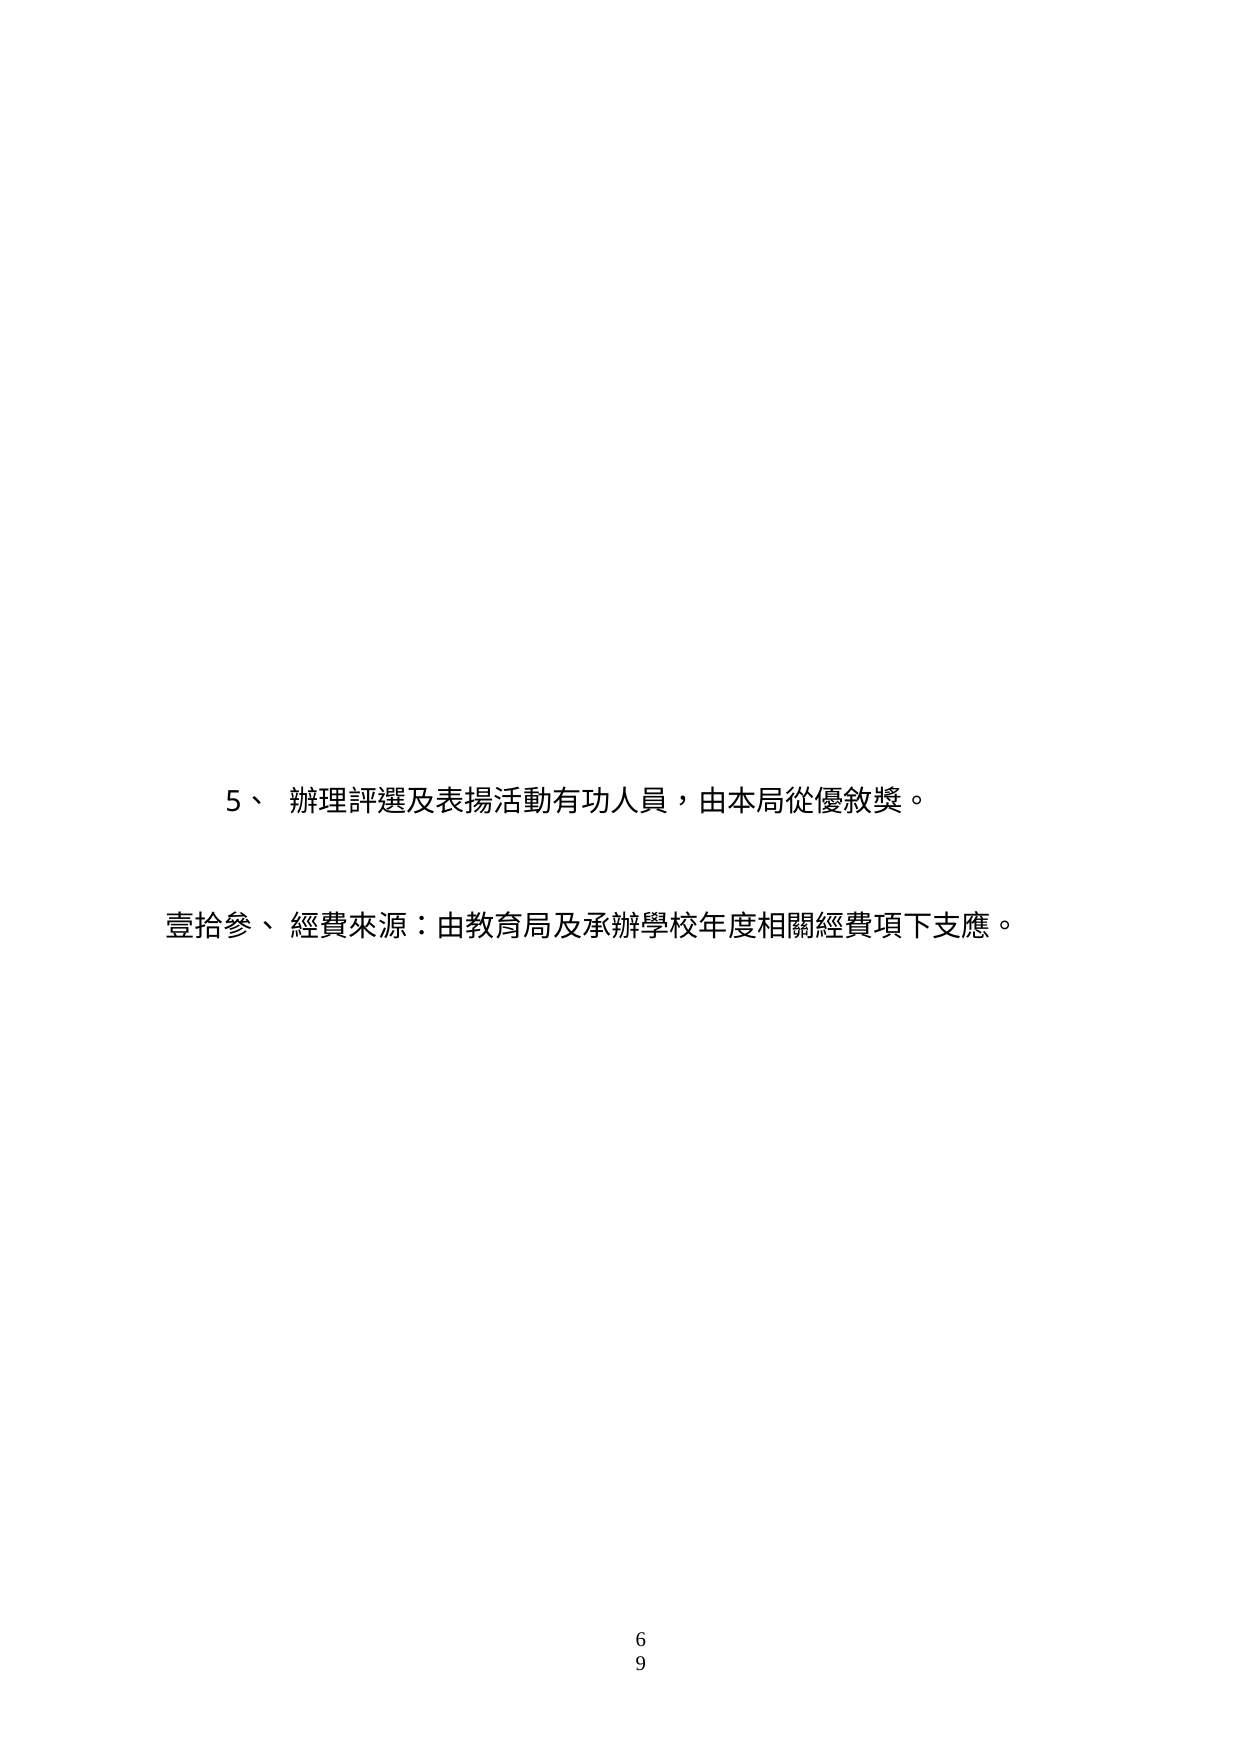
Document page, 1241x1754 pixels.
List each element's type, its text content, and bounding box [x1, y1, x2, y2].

list 經費來源：由教育局及承辦學校年度相關經費項下支應。 [165, 882, 1107, 944]
list 辦理評選及表揚活動有功人員，由本局從優敘獎。 [224, 757, 1107, 819]
